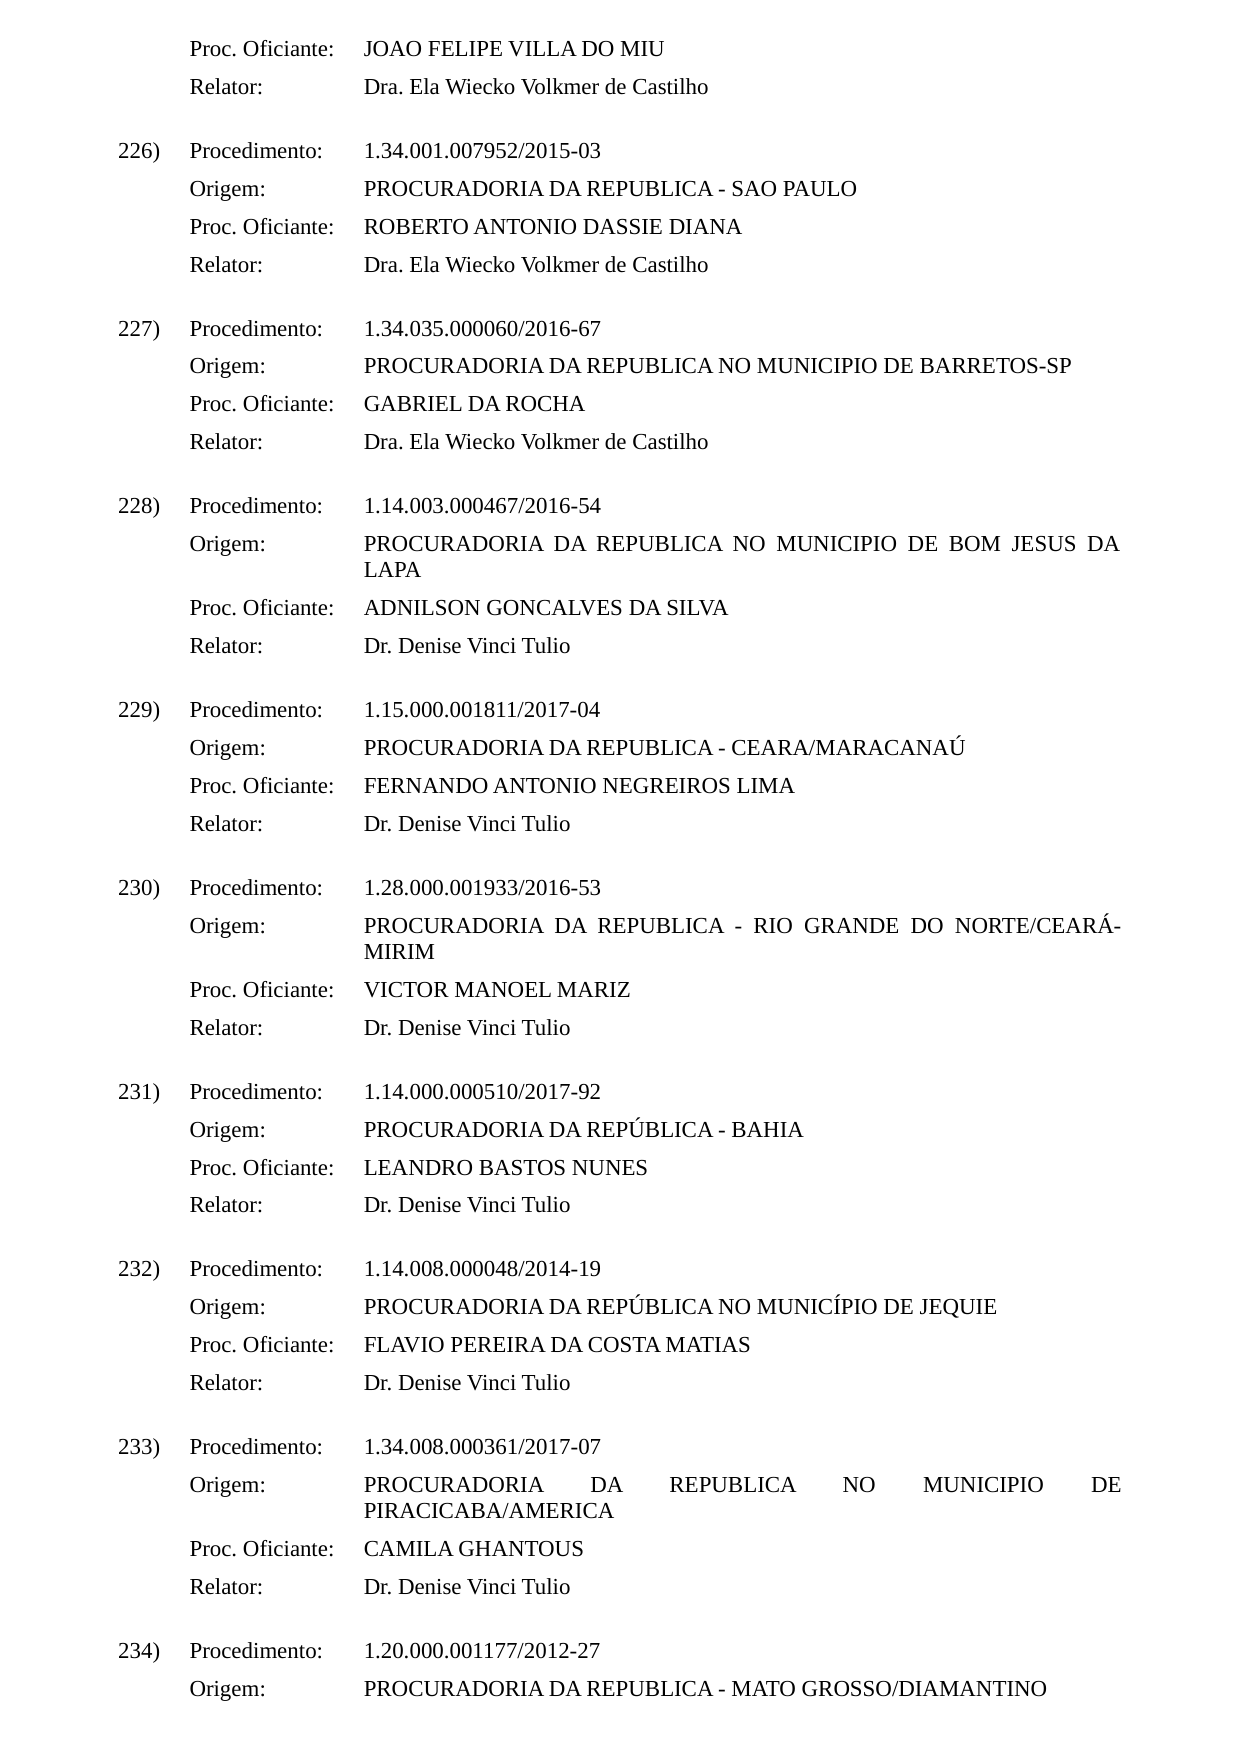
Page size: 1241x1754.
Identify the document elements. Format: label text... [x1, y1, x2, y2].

table_cell ROBERTO ANTONIO DASSIE DIANA [358, 207, 1128, 245]
table_cell Dra. Ela Wiecko Volkmer de Castilho [358, 423, 1128, 460]
table_cell [112, 30, 184, 67]
table_cell [112, 207, 184, 245]
table_header 230) [112, 868, 184, 906]
table_cell Dra. Ela Wiecko Volkmer de Castilho [358, 245, 1128, 283]
table_cell Relator: [184, 626, 358, 664]
table_cell [112, 245, 184, 283]
table_cell VICTOR MANOEL MARIZ [358, 970, 1128, 1008]
table_cell PROCURADORIA DA REPUBLICA - MATO GROSSO/DIAMANTINO [358, 1669, 1128, 1707]
table_cell [112, 1669, 184, 1707]
table_cell PROCURADORIA DA REPÚBLICA - BAHIA [358, 1110, 1128, 1148]
table_cell [112, 169, 184, 207]
table_cell Relator: [184, 1363, 358, 1401]
table_header Procedimento: [184, 487, 358, 524]
table_cell Dr. Denise Vinci Tulio [358, 804, 1128, 842]
table_cell [112, 1148, 184, 1186]
table_cell [112, 1325, 184, 1363]
table_header 1.28.000.001933/2016-53 [358, 868, 1128, 906]
table_cell Origem: [184, 169, 358, 207]
table_cell Origem: [184, 1110, 358, 1148]
table_header 1.14.008.000048/2014-19 [358, 1250, 1128, 1288]
table_cell Proc. Oficiante: [184, 1529, 358, 1567]
table_cell JOAO FELIPE VILLA DO MIU [358, 30, 1128, 67]
table_cell FERNANDO ANTONIO NEGREIROS LIMA [358, 766, 1128, 804]
table_cell Proc. Oficiante: [184, 1148, 358, 1186]
table_cell Origem: [184, 1465, 358, 1529]
table_cell [112, 906, 184, 970]
table_cell [112, 1363, 184, 1401]
table_cell Proc. Oficiante: [184, 385, 358, 422]
table_cell PROCURADORIA DA REPUBLICA NO MUNICIPIO DE BARRETOS-SP [358, 347, 1128, 385]
table_cell [112, 423, 184, 460]
table_header 233) [112, 1428, 184, 1465]
table_cell Origem: [184, 906, 358, 970]
table_cell Dra. Ela Wiecko Volkmer de Castilho [358, 67, 1128, 105]
table_cell [112, 1567, 184, 1605]
table_cell Proc. Oficiante: [184, 30, 358, 67]
table_cell GABRIEL DA ROCHA [358, 385, 1128, 422]
table_cell [112, 970, 184, 1008]
table_cell LEANDRO BASTOS NUNES [358, 1148, 1128, 1186]
table_header 1.14.003.000467/2016-54 [358, 487, 1127, 524]
table_header 1.34.008.000361/2017-07 [358, 1428, 1128, 1465]
table_header 232) [112, 1250, 184, 1288]
table_cell Proc. Oficiante: [184, 970, 358, 1008]
table_header Procedimento: [184, 1428, 358, 1465]
table_cell Dr. Denise Vinci Tulio [358, 626, 1127, 664]
table_cell FLAVIO PEREIRA DA COSTA MATIAS [358, 1325, 1128, 1363]
table_cell Dr. Denise Vinci Tulio [358, 1567, 1128, 1605]
table_cell Origem: [184, 347, 358, 385]
table_cell Relator: [184, 67, 358, 105]
table_cell Dr. Denise Vinci Tulio [358, 1186, 1128, 1223]
table_header 227) [112, 309, 184, 347]
table_cell Origem: [184, 729, 358, 766]
table_cell [112, 626, 184, 664]
table_header 231) [112, 1072, 184, 1110]
table_header 1.34.035.000060/2016-67 [358, 309, 1128, 347]
table_cell [112, 1186, 184, 1223]
table_cell [112, 804, 184, 842]
table_cell PROCURADORIA DA REPUBLICA - SAO PAULO [358, 169, 1128, 207]
table_cell [112, 525, 184, 589]
table_cell [112, 67, 184, 105]
table_header Procedimento: [184, 1250, 358, 1288]
table_cell ADNILSON GONCALVES DA SILVA [358, 589, 1127, 626]
table_cell Relator: [184, 423, 358, 460]
table_cell Origem: [184, 1288, 358, 1325]
table_cell PROCURADORIA DA REPÚBLICA NO MUNICÍPIO DE JEQUIE [358, 1288, 1128, 1325]
table_cell Proc. Oficiante: [184, 207, 358, 245]
table_cell Relator: [184, 1567, 358, 1605]
table_cell [112, 1110, 184, 1148]
table_cell Proc. Oficiante: [184, 766, 358, 804]
table_cell [112, 1288, 184, 1325]
table_cell PROCURADORIA DA REPUBLICA NO MUNICIPIO DE BOM JESUS DA LAPA [358, 525, 1127, 589]
table_header Procedimento: [184, 1072, 358, 1110]
table_header 1.34.001.007952/2015-03 [358, 131, 1128, 169]
table_cell Proc. Oficiante: [184, 1325, 358, 1363]
table_cell [112, 385, 184, 422]
table_header 229) [112, 691, 184, 728]
table_header Procedimento: [184, 309, 358, 347]
table_header 1.14.000.000510/2017-92 [358, 1072, 1128, 1110]
table_cell Dr. Denise Vinci Tulio [358, 1363, 1128, 1401]
table_header Procedimento: [184, 691, 358, 728]
table_cell [112, 766, 184, 804]
table_header 1.15.000.001811/2017-04 [358, 691, 1128, 728]
table_cell Proc. Oficiante: [184, 589, 358, 626]
table_cell PROCURADORIA DA REPUBLICA - RIO GRANDE DO NORTE/CEARÁ-MIRIM [358, 906, 1128, 970]
table_cell Relator: [184, 804, 358, 842]
table_cell Relator: [184, 1008, 358, 1046]
table_cell [112, 1465, 184, 1529]
table_header Procedimento: [184, 131, 358, 169]
table_cell [112, 1529, 184, 1567]
table_cell PROCURADORIA DA REPUBLICA NO MUNICIPIO DE PIRACICABA/AMERICA [358, 1465, 1128, 1529]
table_header Procedimento: [184, 868, 358, 906]
table_cell CAMILA GHANTOUS [358, 1529, 1128, 1567]
table_header 226) [112, 131, 184, 169]
table_cell [112, 347, 184, 385]
table_header 234) [112, 1631, 184, 1669]
table_cell [112, 729, 184, 766]
table_header 1.20.000.001177/2012-27 [358, 1631, 1128, 1669]
table_header 228) [112, 487, 184, 524]
table_cell Relator: [184, 1186, 358, 1223]
table_cell Origem: [184, 525, 358, 589]
table_cell [112, 589, 184, 626]
table_cell Dr. Denise Vinci Tulio [358, 1008, 1128, 1046]
table_cell Relator: [184, 245, 358, 283]
table_cell PROCURADORIA DA REPUBLICA - CEARA/MARACANAÚ [358, 729, 1128, 766]
table_cell [112, 1008, 184, 1046]
table_header Procedimento: [184, 1631, 358, 1669]
table_cell Origem: [184, 1669, 358, 1707]
